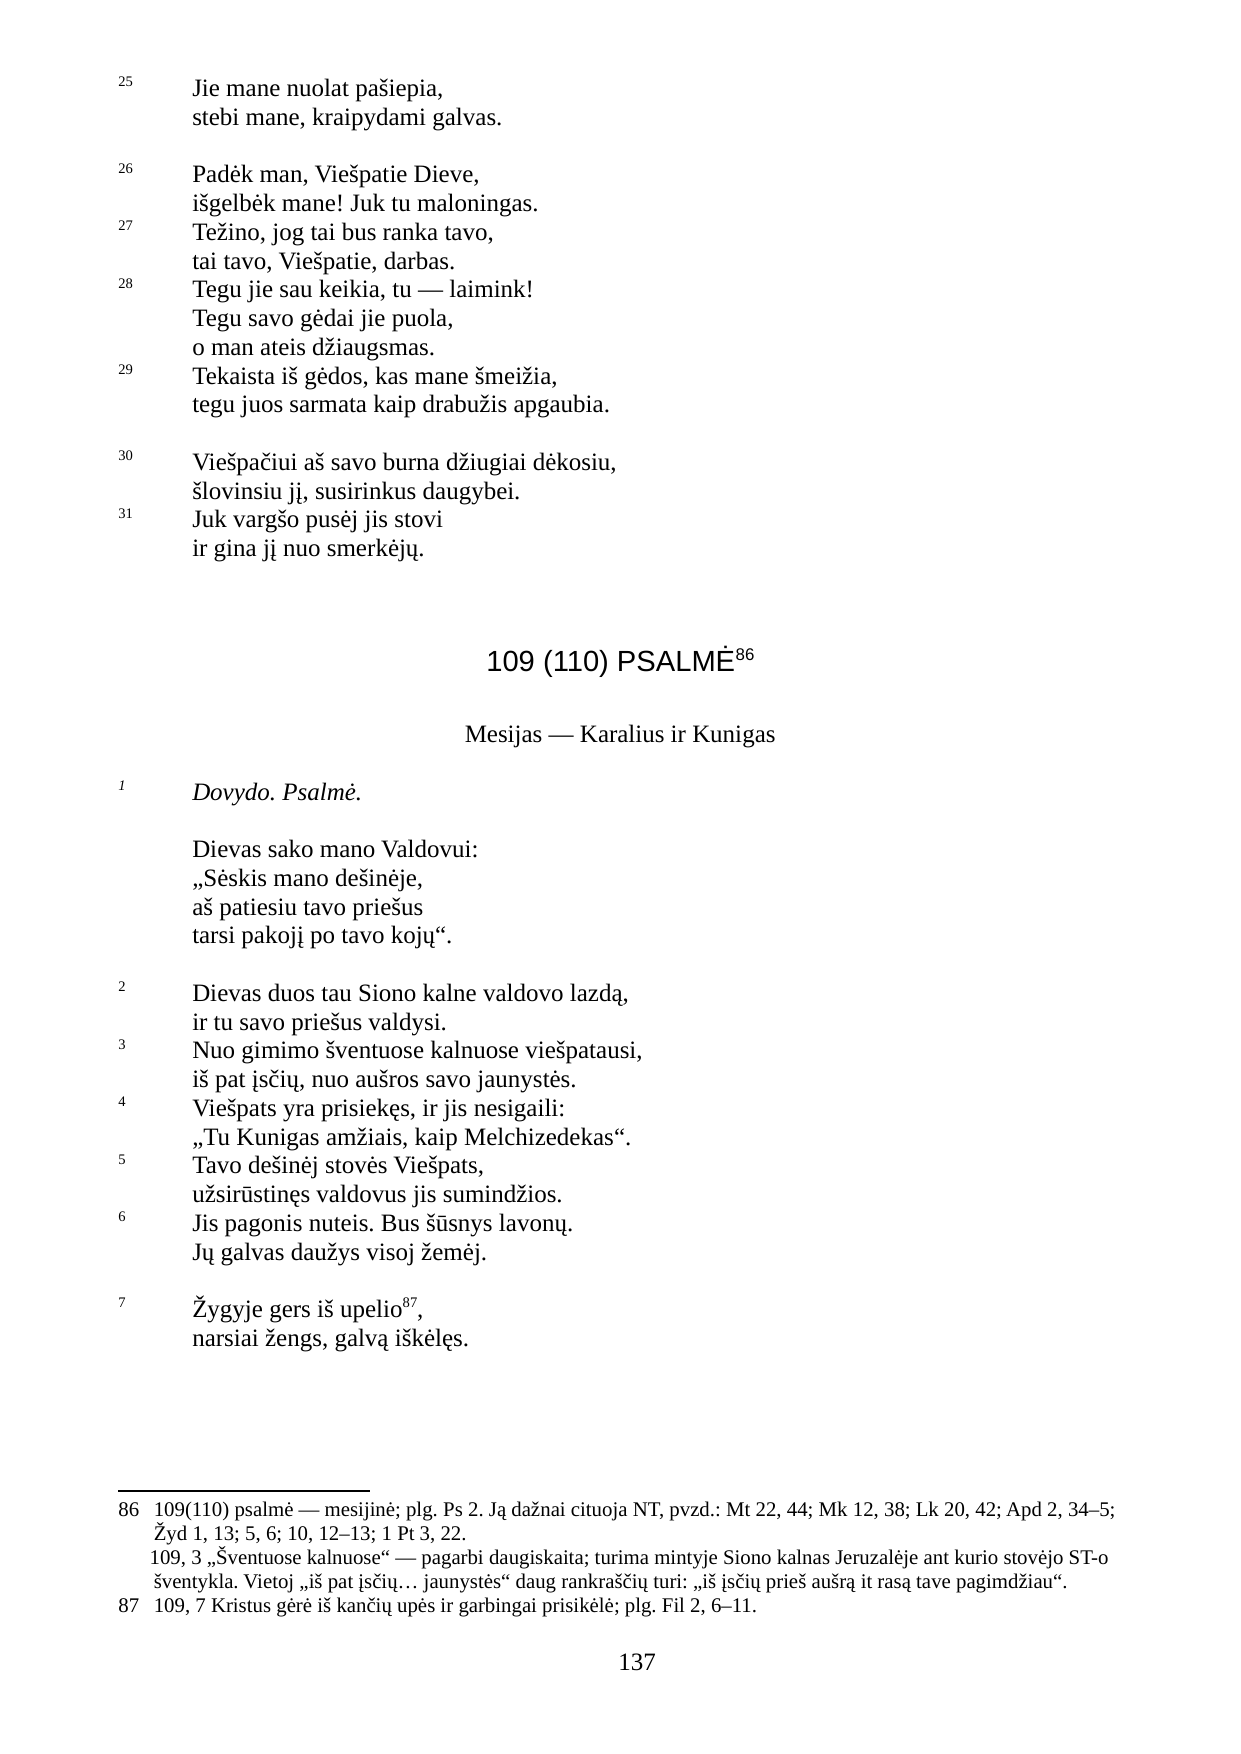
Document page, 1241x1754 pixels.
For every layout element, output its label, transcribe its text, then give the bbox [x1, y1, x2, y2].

text 6 Jis pagonis nuteis. Bus šūsnys lavonų. [118, 1208, 1122, 1237]
text „Sėskis mano dešinėje, [118, 863, 1122, 892]
text 109(110) psalmė — mesijinė; plg. Ps 2. Ją dažnai cituoja NT, pvzd.: Mt 22, 44; Mk 12, 38; Lk 20, 42; Apd 2, 34–5; Žyd 1, 13; 5, 6; 10, 12–13; 1 Pt 3, 22. [118, 1497, 1122, 1545]
text „Tu Kunigas amžiais, kaip Melchizedekas“. [118, 1122, 1122, 1151]
text 3 Nuo gimimo šventuose kalnuose viešpatausi, [118, 1036, 1122, 1064]
text tai tavo, Viešpatie, darbas. [118, 246, 1122, 274]
text 4 Viešpats yra prisiekęs, ir jis nesigaili: [118, 1093, 1122, 1122]
text stebi mane, kraipydami galvas. [118, 102, 1122, 131]
text o man ateis džiaugsmas. [118, 332, 1122, 361]
text užsirūstinęs valdovus jis sumindžios. [118, 1179, 1122, 1208]
text 29 Tekaista iš gėdos, kas mane šmeižia, [118, 361, 1122, 389]
text šlovinsiu jį, susirinkus daugybei. [118, 476, 1122, 504]
text aš patiesiu tavo priešus [118, 892, 1122, 921]
text tegu juos sarmata kaip drabužis apgaubia. [118, 389, 1122, 418]
text Jų galvas daužys visoj žemėj. [118, 1237, 1122, 1266]
text Mesijas — Karalius ir Kunigas [118, 719, 1122, 748]
text 7 Žygyje gers iš upelio, [118, 1294, 1122, 1323]
text 1 Dovydo. Psalmė. [118, 777, 1122, 806]
text 5 Tavo dešinėj stovės Viešpats, [118, 1151, 1122, 1179]
text 26 Padėk man, Viešpatie Dieve, [118, 159, 1122, 188]
subtitle 109 (110) PSALMĖ [118, 644, 1122, 678]
text ir tu savo priešus valdysi. [118, 1007, 1122, 1036]
text Tegu savo gėdai jie puola, [118, 303, 1122, 332]
text 31 Juk vargšo pusėj jis stovi [118, 504, 1122, 533]
text iš pat įsčių, nuo aušros savo jaunystės. [118, 1064, 1122, 1093]
text ir gina jį nuo smerkėjų. [118, 533, 1122, 562]
text Dievas sako mano Valdovui: [118, 834, 1122, 863]
text išgelbėk mane! Juk tu maloningas. [118, 188, 1122, 217]
text 109, 3 „Šventuose kalnuose“ — pagarbi daugiskaita; turima mintyje Siono kalnas Jeruzalėje ant kurio stovėjo ST-o šventykla. Vietoj „iš pat įsčių… jaunystės“ daug rankraščių turi: „iš įsčių prieš aušrą it rasą tave pagimdžiau“. [118, 1545, 1122, 1593]
text tarsi pakojį po tavo kojų“. [118, 921, 1122, 949]
text 25 Jie mane nuolat pašiepia, [118, 73, 1122, 102]
text 28 Tegu jie sau keikia, tu — laimink! [118, 274, 1122, 303]
text 109, 7 Kristus gėrė iš kančių upės ir garbingai prisikėlė; plg. Fil 2, 6–11. [118, 1593, 1122, 1617]
text 27 Težino, jog tai bus ranka tavo, [118, 217, 1122, 246]
text 2 Dievas duos tau Siono kalne valdovo lazdą, [118, 978, 1122, 1007]
text 30 Viešpačiui aš savo burna džiugiai dėkosiu, [118, 447, 1122, 476]
text narsiai žengs, galvą iškėlęs. [118, 1323, 1122, 1352]
